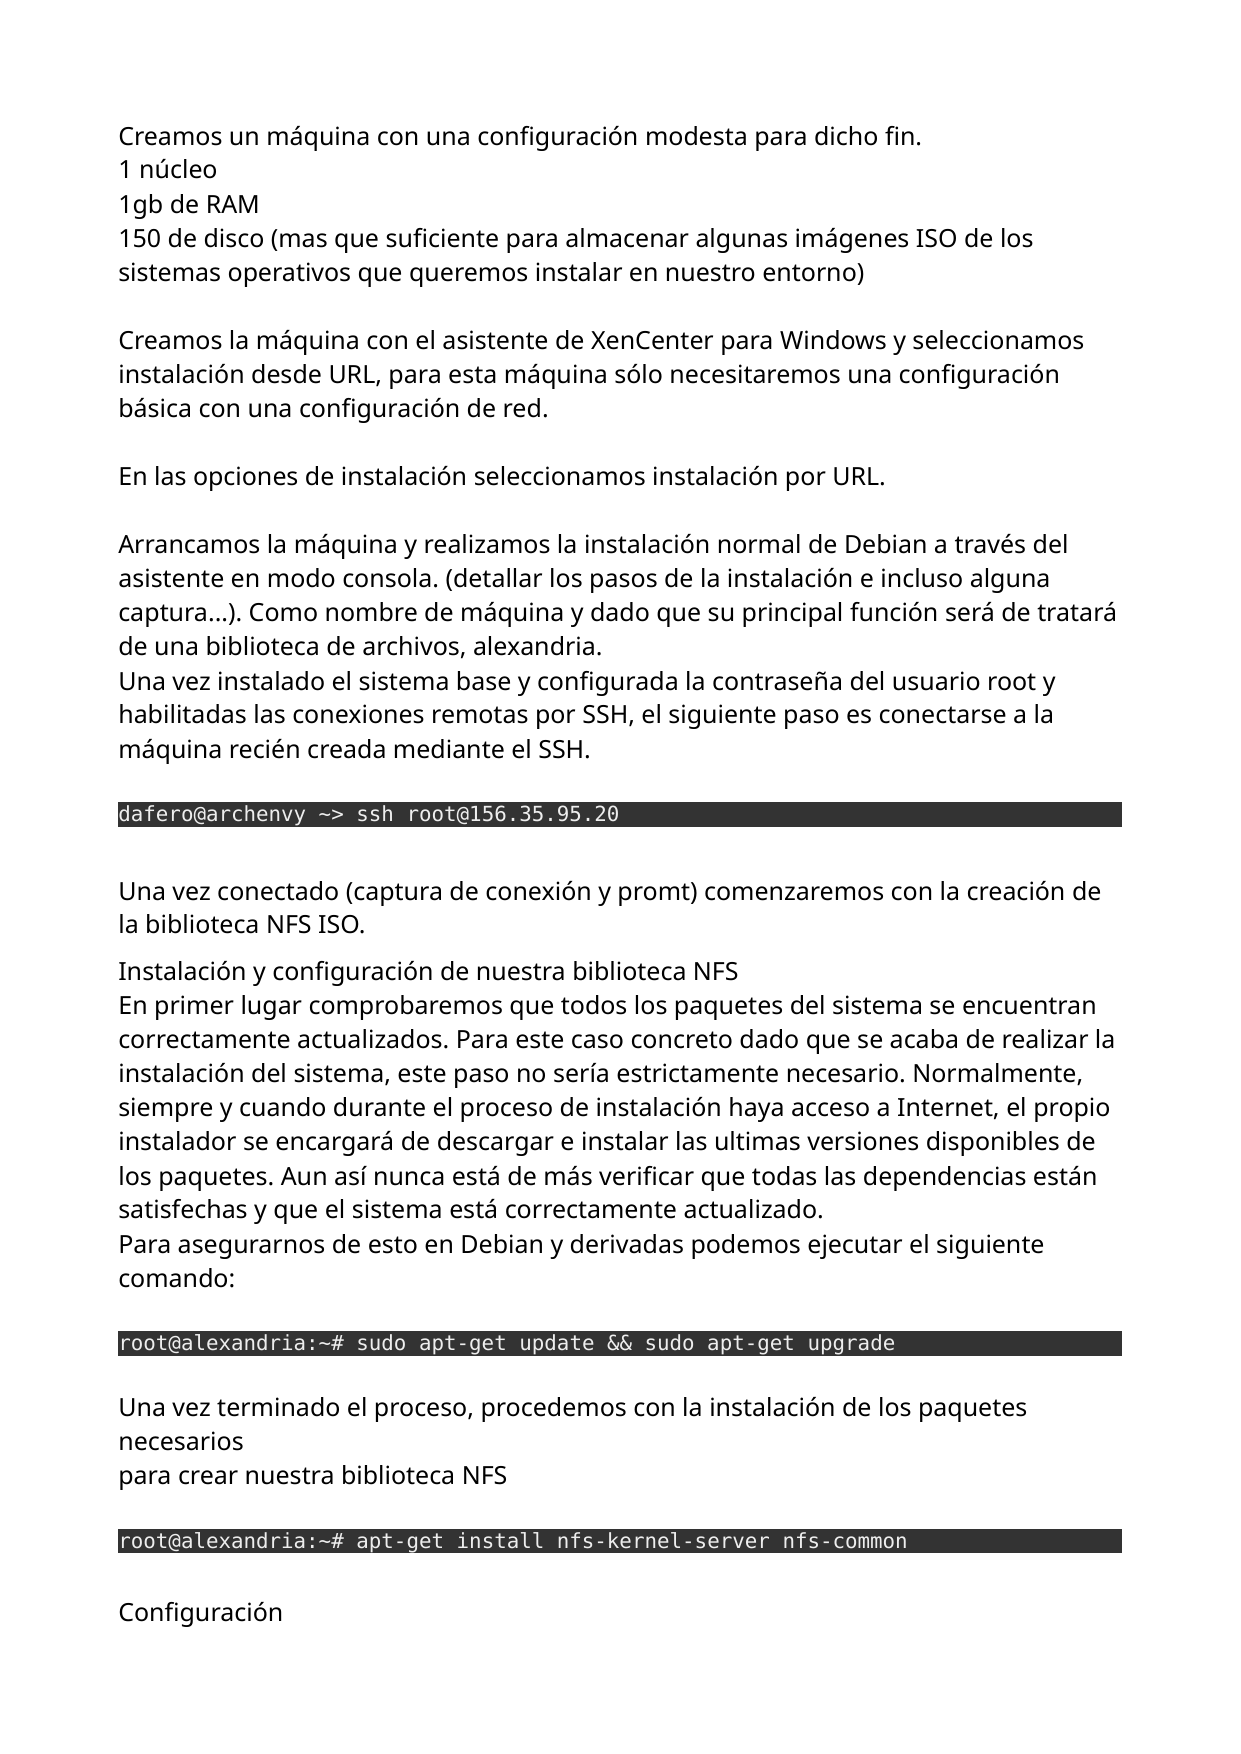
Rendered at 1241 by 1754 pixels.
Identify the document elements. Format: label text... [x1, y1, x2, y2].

text 1 núcleo [118, 152, 1122, 186]
text 150 de disco (mas que suficiente para almacenar algunas imágenes ISO de los sistemas operativos que queremos instalar en nuestro entorno) [118, 220, 1122, 288]
text root@alexandria:~# sudo apt-get update && sudo apt-get upgrade [118, 1331, 1122, 1356]
text root@alexandria:~# apt-get install nfs-kernel-server nfs-common [118, 1529, 1122, 1553]
text En primer lugar comprobaremos que todos los paquetes del sistema se encuentran correctamente actualizados. Para este caso concreto dado que se acaba de realizar la instalación del sistema, este paso no sería estrictamente necesario. Normalmente, siempre y cuando durante el proceso de instalación haya acceso a Internet, el propio instalador se encargará de descargar e instalar las ultimas versiones disponibles de los paquetes. Aun así nunca está de más verificar que todas las dependencias están satisfechas y que el sistema está correctamente actualizado. [118, 988, 1122, 1226]
text 1gb de RAM [118, 186, 1122, 220]
text para crear nuestra biblioteca NFS [118, 1458, 1122, 1492]
text En las opciones de instalación seleccionamos instalación por URL. [118, 459, 1122, 493]
text Creamos la máquina con el asistente de XenCenter para Windows y seleccionamos instalación desde URL, para esta máquina sólo necesitaremos una configuración básica con una configuración de red. [118, 322, 1122, 425]
text dafero@archenvy ~> ssh root@156.35.95.20 [118, 802, 1122, 827]
text Para asegurarnos de esto en Debian y derivadas podemos ejecutar el siguiente comando: [118, 1226, 1122, 1294]
text Instalación y configuración de nuestra biblioteca NFS [118, 954, 1122, 988]
text Configuración [118, 1594, 1122, 1628]
text Arrancamos la máquina y realizamos la instalación normal de Debian a través del asistente en modo consola. (detallar los pasos de la instalación e incluso alguna captura...). Como nombre de máquina y dado que su principal función será de tratará de una biblioteca de archivos, alexandria. [118, 527, 1122, 663]
text Una vez instalado el sistema base y configurada la contraseña del usuario root y habilitadas las conexiones remotas por SSH, el siguiente paso es conectarse a la máquina recién creada mediante el SSH. [118, 663, 1122, 765]
text Una vez terminado el proceso, procedemos con la instalación de los paquetes necesarios [118, 1390, 1122, 1458]
text Una vez conectado (captura de conexión y promt) comenzaremos con la creación de la biblioteca NFS ISO. [118, 873, 1122, 941]
text Creamos un máquina con una configuración modesta para dicho fin. [118, 118, 1122, 152]
